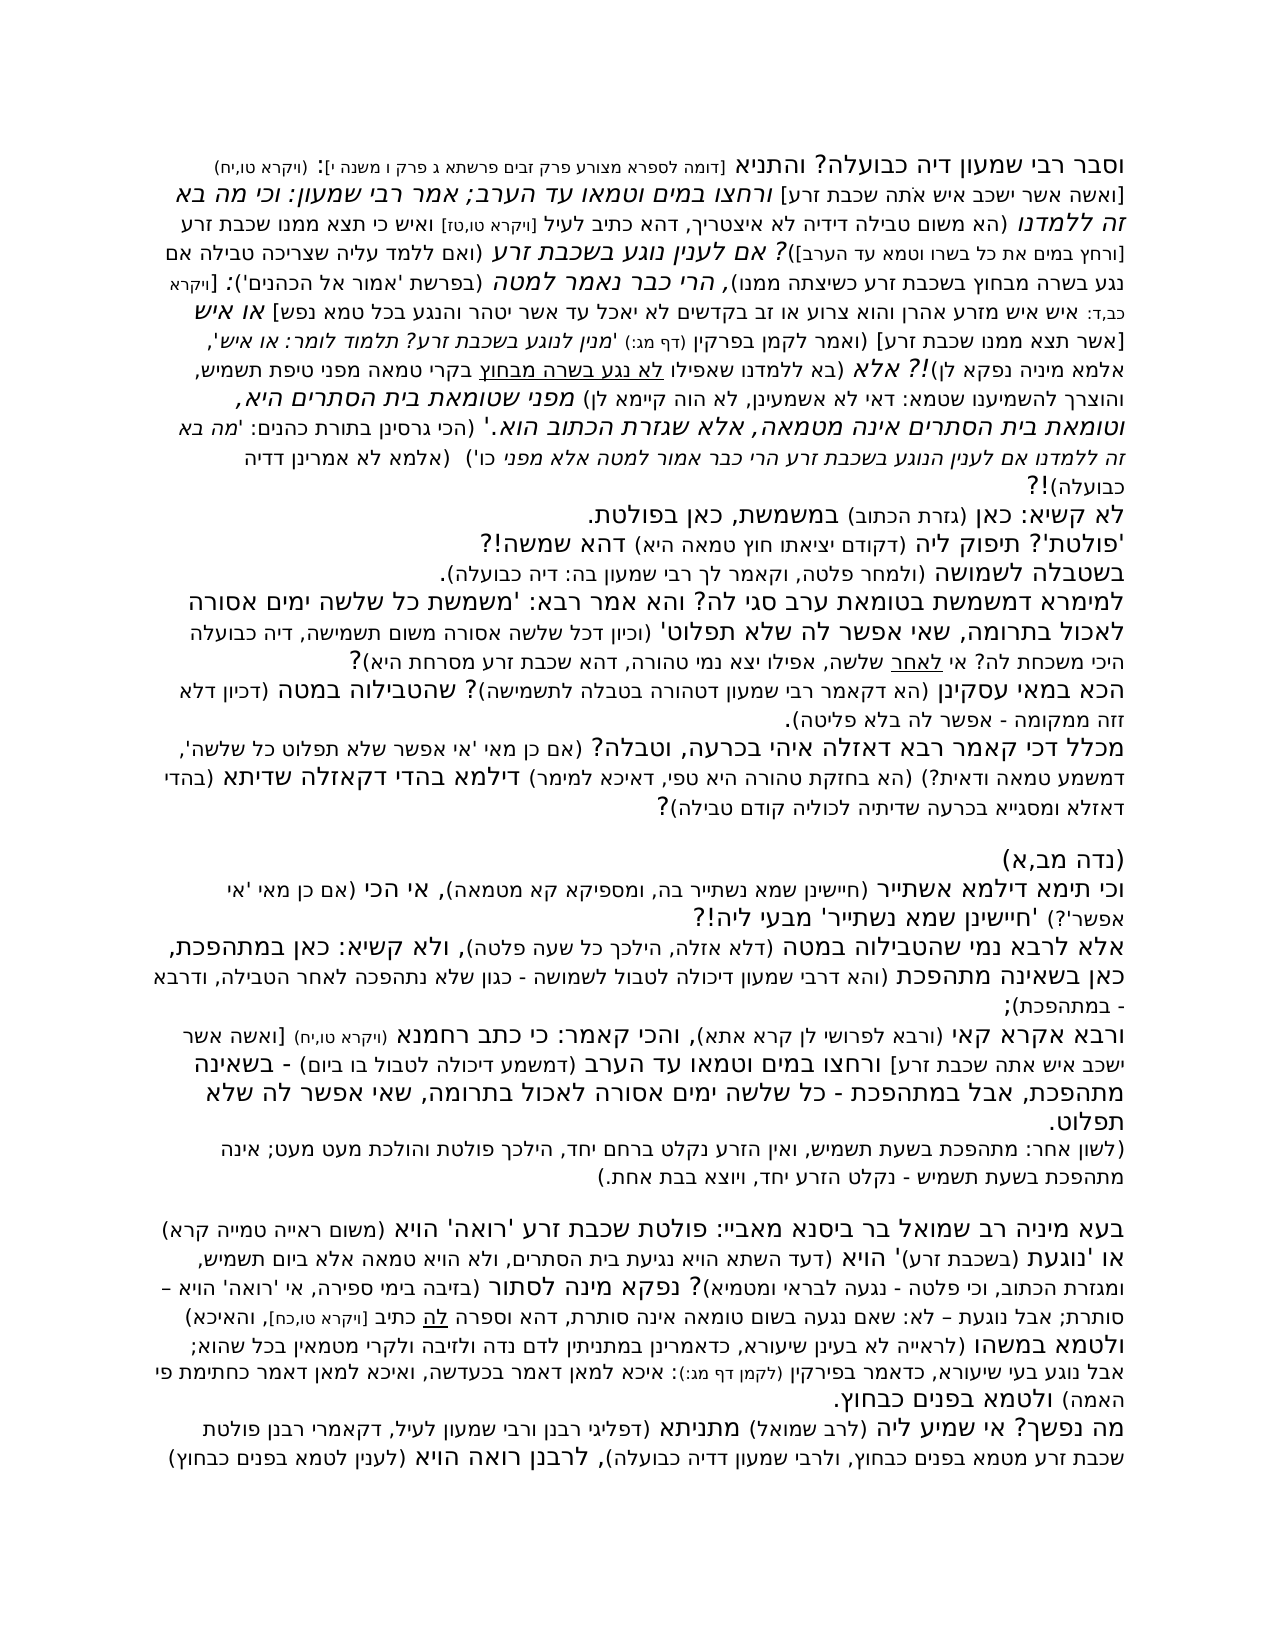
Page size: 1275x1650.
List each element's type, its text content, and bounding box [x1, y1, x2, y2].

text מה נפשך? אי שמיע ליה (לרב שמואל) מתניתא (דפליגי רבנן ורבי שמעון לעיל, דקאמרי רבנן פולטת שכבת זרע מטמא בפנים כבחוץ, ולרבי שמעון דדיה כבועלה), לרבנן רואה הויא (לענין לטמא בפנים כבחוץ) [150, 1413, 1125, 1472]
text בעא מיניה רב שמואל בר ביסנא מאביי: פולטת שכבת זרע 'רואה' הויא (משום ראייה טמייה קרא) או 'נוגעת (בשכבת זרע)' הויא (דעד השתא הויא נגיעת בית הסתרים, ולא הויא טמאה אלא ביום תשמיש, ומגזרת הכתוב, וכי פלטה - נגעה לבראי ומטמיא)? נפקא מינה לסתור (בזיבה בימי ספירה, אי 'רואה' הויא – סותרת; אבל נוגעת – לא: שאם נגעה בשום טומאה אינה סותרת, דהא וספרה לה כתיב [ויקרא טו,כח], והאיכא) ולטמא במשהו (לראייה לא בעינן שיעורא, כדאמרינן במתניתין לדם נדה ולזיבה ולקרי מטמאין בכל שהוא; אבל נוגע בעי שיעורא, כדאמר בפירקין (לקמן דף מג:): איכא למאן דאמר בכעדשה, ואיכא למאן דאמר כחתימת פי האמה) ולטמא בפנים כבחוץ. [150, 1214, 1125, 1413]
text אלא לרבא נמי שהטבילוה במטה (דלא אזלה, הילכך כל שעה פלטה), ולא קשיא: כאן במתהפכת, כאן בשאינה מתהפכת (והא דרבי שמעון דיכולה לטבול לשמושה - כגון שלא נתהפכה לאחר הטבילה, ודרבא - במתהפכת); [150, 932, 1125, 1020]
text (נדה מב,א) [150, 845, 1125, 874]
text וסבר רבי שמעון דיה כבועלה? והתניא [דומה לספרא מצורע פרק זבים פרשתא ג פרק ו משנה י]: (ויקרא טו,יח) [ואשה אשר ישכב איש אֹתה שכבת זרע] ורחצו במים וטמאו עד הערב; אמר רבי שמעון: וכי מה בא זה ללמדנו (הא משום טבילה דידיה לא איצטריך, דהא כתיב לעיל [ויקרא טו,טז] ואיש כי תצא ממנו שכבת זרע [ורחץ במים את כל בשרו וטמא עד הערב])? אם לענין נוגע בשכבת זרע (ואם ללמד עליה שצריכה טבילה אם נגע בשרה מבחוץ בשכבת זרע כשיצתה ממנו), הרי כבר נאמר למטה (בפרשת 'אמור אל הכהנים'): [ויקרא כב,ד: איש איש מזרע אהרן והוא צרוע או זב בקדשים לא יאכל עד אשר יטהר והנגע בכל טמא נפש] או איש [אשר תצא ממנו שכבת זרע] (ואמר לקמן בפרקין (דף מג:) 'מנין לנוגע בשכבת זרע? תלמוד לומר: או איש', אלמא מיניה נפקא לן)!? אלא (בא ללמדנו שאפילו לא נגע בשרה מבחוץ בקרי טמאה מפני טיפת תשמיש, והוצרך להשמיענו שטמא: דאי לא אשמעינן, לא הוה קיימא לן) מפני שטומאת בית הסתרים היא, וטומאת בית הסתרים אינה מטמאה, אלא שגזרת הכתוב הוא.' (הכי גרסינן בתורת כהנים: 'מה בא זה ללמדנו אם לענין הנוגע בשכבת זרע הרי כבר אמור למטה אלא מפני כו') (אלמא לא אמרינן דדיה כבועלה)!? [150, 150, 1125, 500]
text ורבא אקרא קאי (ורבא לפרושי לן קרא אתא), והכי קאמר: כי כתב רחמנא (ויקרא טו,יח) [ואשה אשר ישכב איש אתה שכבת זרע] ורחצו במים וטמאו עד הערב (דמשמע דיכולה לטבול בו ביום) - בשאינה מתהפכת, אבל במתהפכת - כל שלשה ימים אסורה לאכול בתרומה, שאי אפשר לה שלא תפלוט. [150, 1020, 1125, 1137]
text וכי תימא דילמא אשתייר (חיישינן שמא נשתייר בה, ומספיקא קא מטמאה), אי הכי (אם כן מאי 'אי אפשר'?) 'חיישינן שמא נשתייר' מבעי ליה!? [150, 874, 1125, 932]
text לא קשיא: כאן (גזרת הכתוב) במשמשת, כאן בפולטת. [150, 500, 1125, 529]
text הכא במאי עסקינן (הא דקאמר רבי שמעון דטהורה בטבלה לתשמישה)? שהטבילוה במטה (דכיון דלא זזה ממקומה - אפשר לה בלא פליטה). [150, 675, 1125, 733]
text (לשון אחר: מתהפכת בשעת תשמיש, ואין הזרע נקלט ברחם יחד, הילכך פולטת והולכת מעט מעט; אינה מתהפכת בשעת תשמיש - נקלט הזרע יחד, ויוצא בבת אחת.) [150, 1137, 1125, 1190]
text בשטבלה לשמושה (ולמחר פלטה, וקאמר לך רבי שמעון בה: דיה כבועלה). [150, 558, 1125, 587]
text 'פולטת'? תיפוק ליה (דקודם יציאתו חוץ טמאה היא) דהא שמשה!? [150, 529, 1125, 558]
text למימרא דמשמשת בטומאת ערב סגי לה? והא אמר רבא: 'משמשת כל שלשה ימים אסורה לאכול בתרומה, שאי אפשר לה שלא תפלוט' (וכיון דכל שלשה אסורה משום תשמישה, דיה כבועלה היכי משכחת לה? אי לאחר שלשה, אפילו יצא נמי טהורה, דהא שכבת זרע מסרחת היא)? [150, 587, 1125, 675]
text מכלל דכי קאמר רבא דאזלה איהי בכרעה, וטבלה? (אם כן מאי 'אי אפשר שלא תפלוט כל שלשה', דמשמע טמאה ודאית?) (הא בחזקת טהורה היא טפי, דאיכא למימר) דילמא בהדי דקאזלה שדיתא (בהדי דאזלא ומסגייא בכרעה שדיתיה לכוליה קודם טבילה)? [150, 733, 1125, 821]
